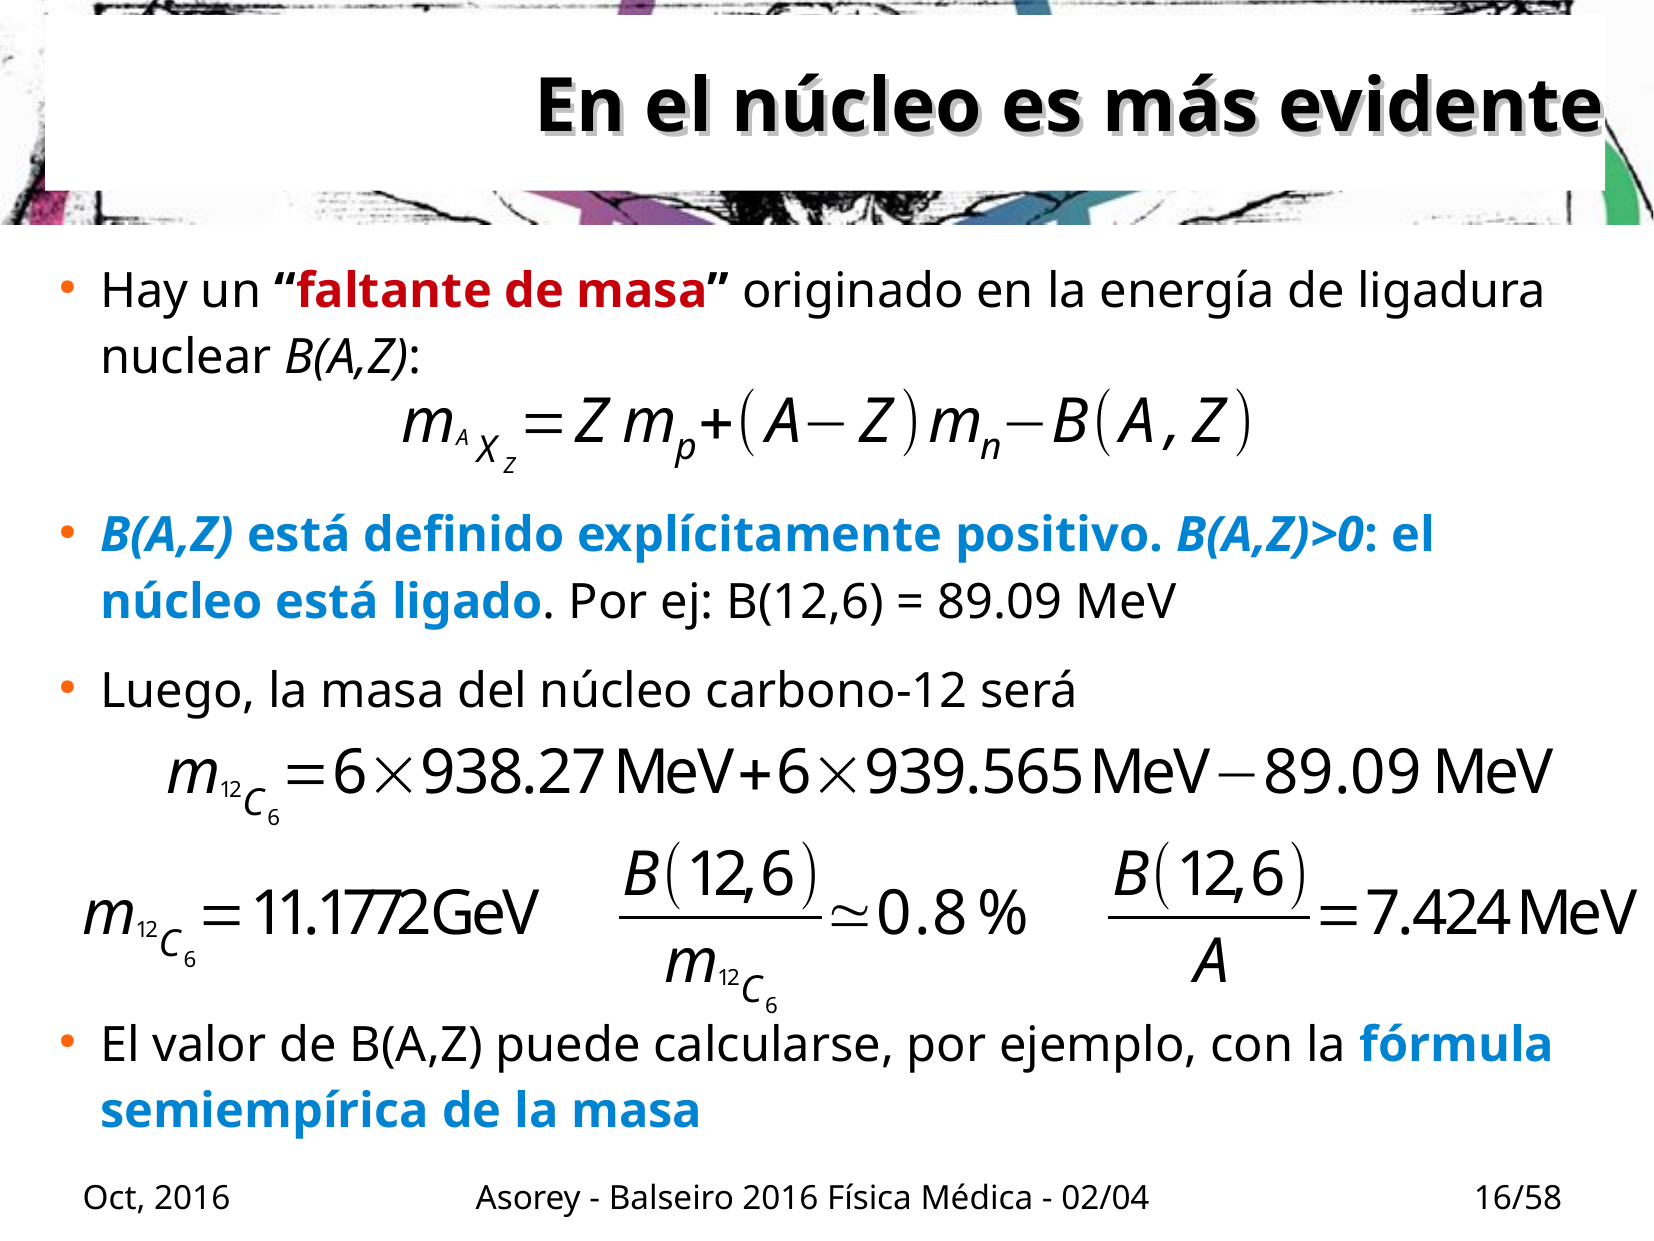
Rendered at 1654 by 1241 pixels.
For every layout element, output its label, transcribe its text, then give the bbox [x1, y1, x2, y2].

chart [75, 733, 1644, 1021]
list Hay un “faltante de masa” originado en la energía de ligadura nuclear B(A,Z): B(A,Z) está definido explícitamente positivo. B(A,Z)>0: el núcleo está ligado. Por ej: B(12,6) = 89.09 MeV Luego, la masa del núcleo carbono-12 será El valor de B(A,Z) puede calcularse, por ejemplo, con la fórmula semiempírica de la masa [45, 255, 1606, 1156]
title En el núcleo es más evidente [45, 15, 1606, 191]
picture [0, 0, 1654, 225]
chart [394, 381, 1261, 481]
